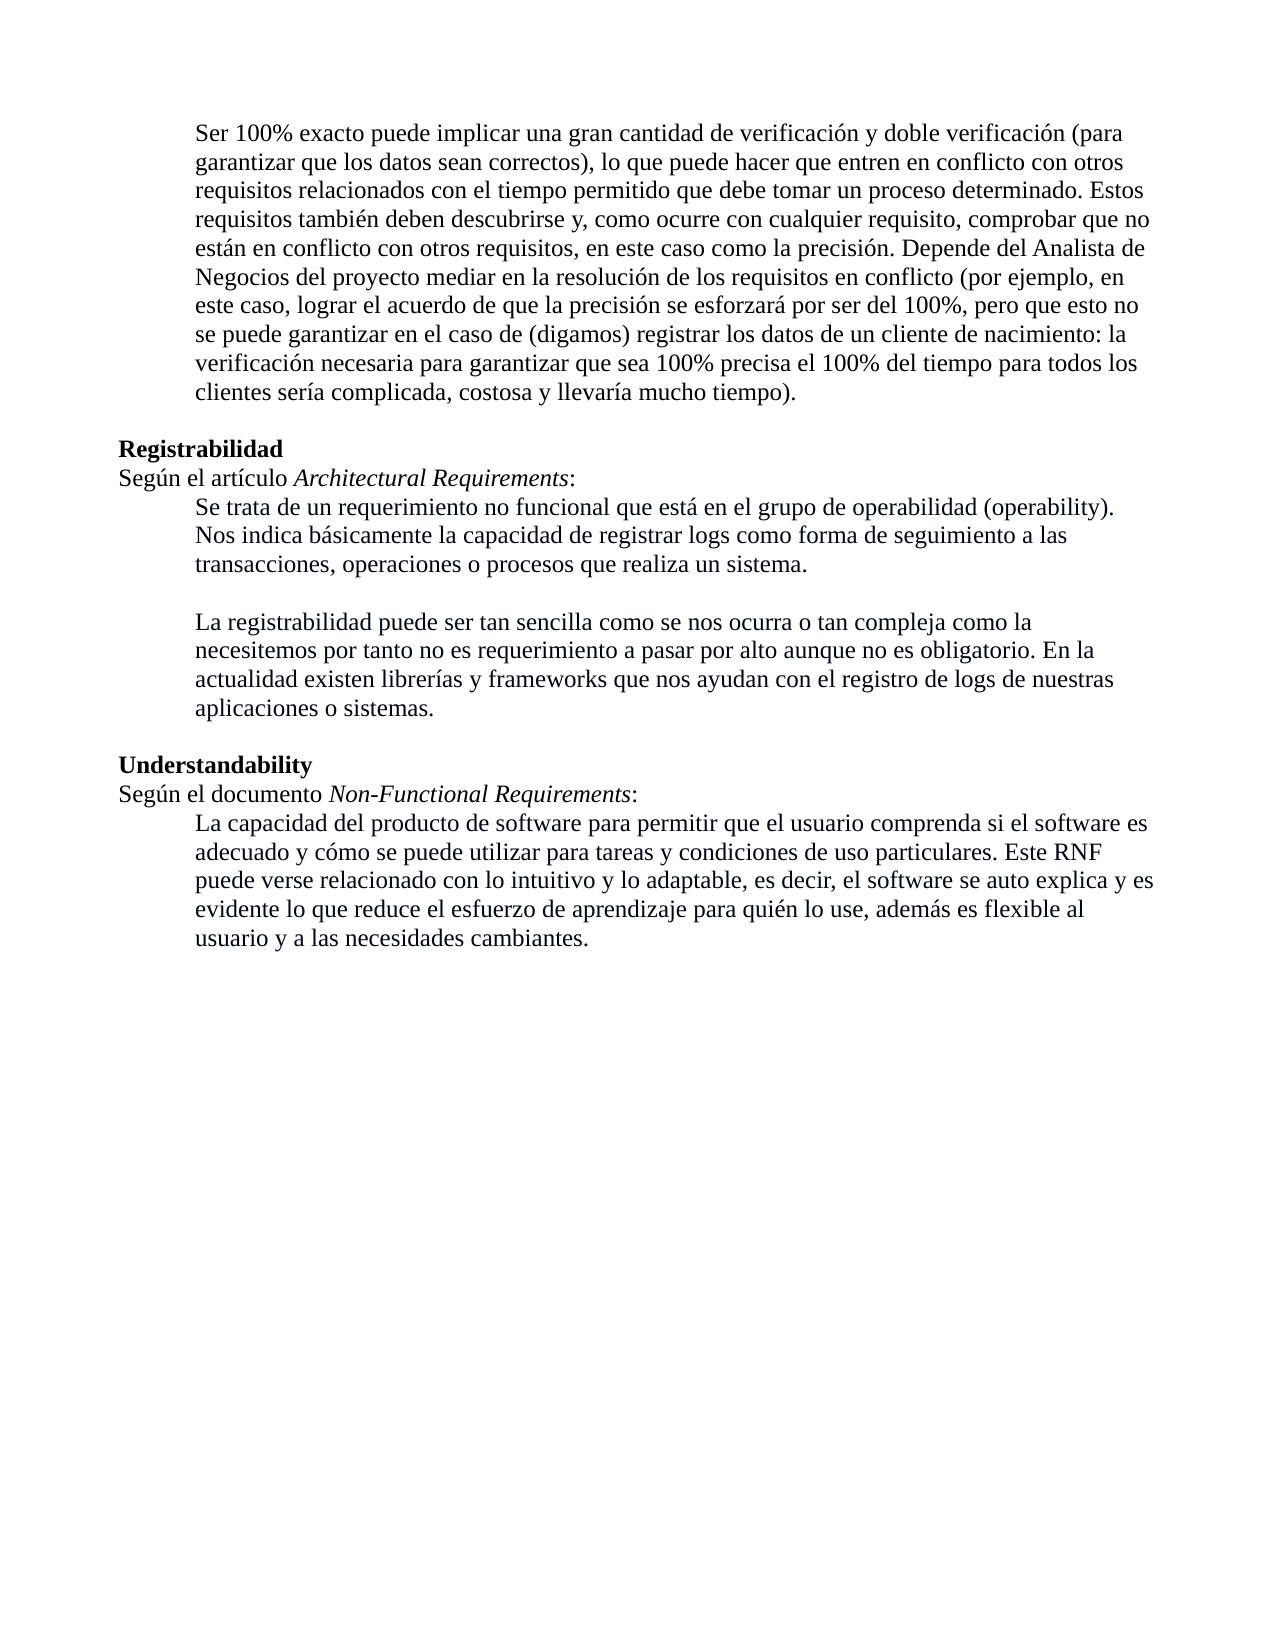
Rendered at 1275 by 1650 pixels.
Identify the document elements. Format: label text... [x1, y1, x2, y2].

text Se trata de un requerimiento no funcional que está en el grupo de operabilidad (operability). Nos indica básicamente la capacidad de registrar logs como forma de seguimiento a las transacciones, operaciones o procesos que realiza un sistema. [195, 492, 1157, 578]
text Según el artículo Architectural Requirements: [118, 463, 1157, 492]
text Ser 100% exacto puede implicar una gran cantidad de verificación y doble verificación (para garantizar que los datos sean correctos), lo que puede hacer que entren en conflicto con otros requisitos relacionados con el tiempo permitido que debe tomar un proceso determinado. Estos requisitos también deben descubrirse y, como ocurre con cualquier requisito, comprobar que no están en conflicto con otros requisitos, en este caso como la precisión. Depende del Analista de Negocios del proyecto mediar en la resolución de los requisitos en conflicto (por ejemplo, en este caso, lograr el acuerdo de que la precisión se esforzará por ser del 100%, pero que esto no se puede garantizar en el caso de (digamos) registrar los datos de un cliente de nacimiento: la verificación necesaria para garantizar que sea 100% precisa el 100% del tiempo para todos los clientes sería complicada, costosa y llevaría mucho tiempo). [195, 118, 1157, 406]
text Understandability [118, 751, 1157, 779]
text Según el documento Non-Functional Requirements: [118, 779, 1157, 808]
text Registrabilidad [118, 434, 1157, 463]
text La capacidad del producto de software para permitir que el usuario comprenda si el software es adecuado y cómo se puede utilizar para tareas y condiciones de uso particulares. Este RNF puede verse relacionado con lo intuitivo y lo adaptable, es decir, el software se auto explica y es evidente lo que reduce el esfuerzo de aprendizaje para quién lo use, además es flexible al usuario y a las necesidades cambiantes. [195, 808, 1157, 952]
text La registrabilidad puede ser tan sencilla como se nos ocurra o tan compleja como la necesitemos por tanto no es requerimiento a pasar por alto aunque no es obligatorio. En la actualidad existen librerías y frameworks que nos ayudan con el registro de logs de nuestras aplicaciones o sistemas. [195, 607, 1157, 722]
